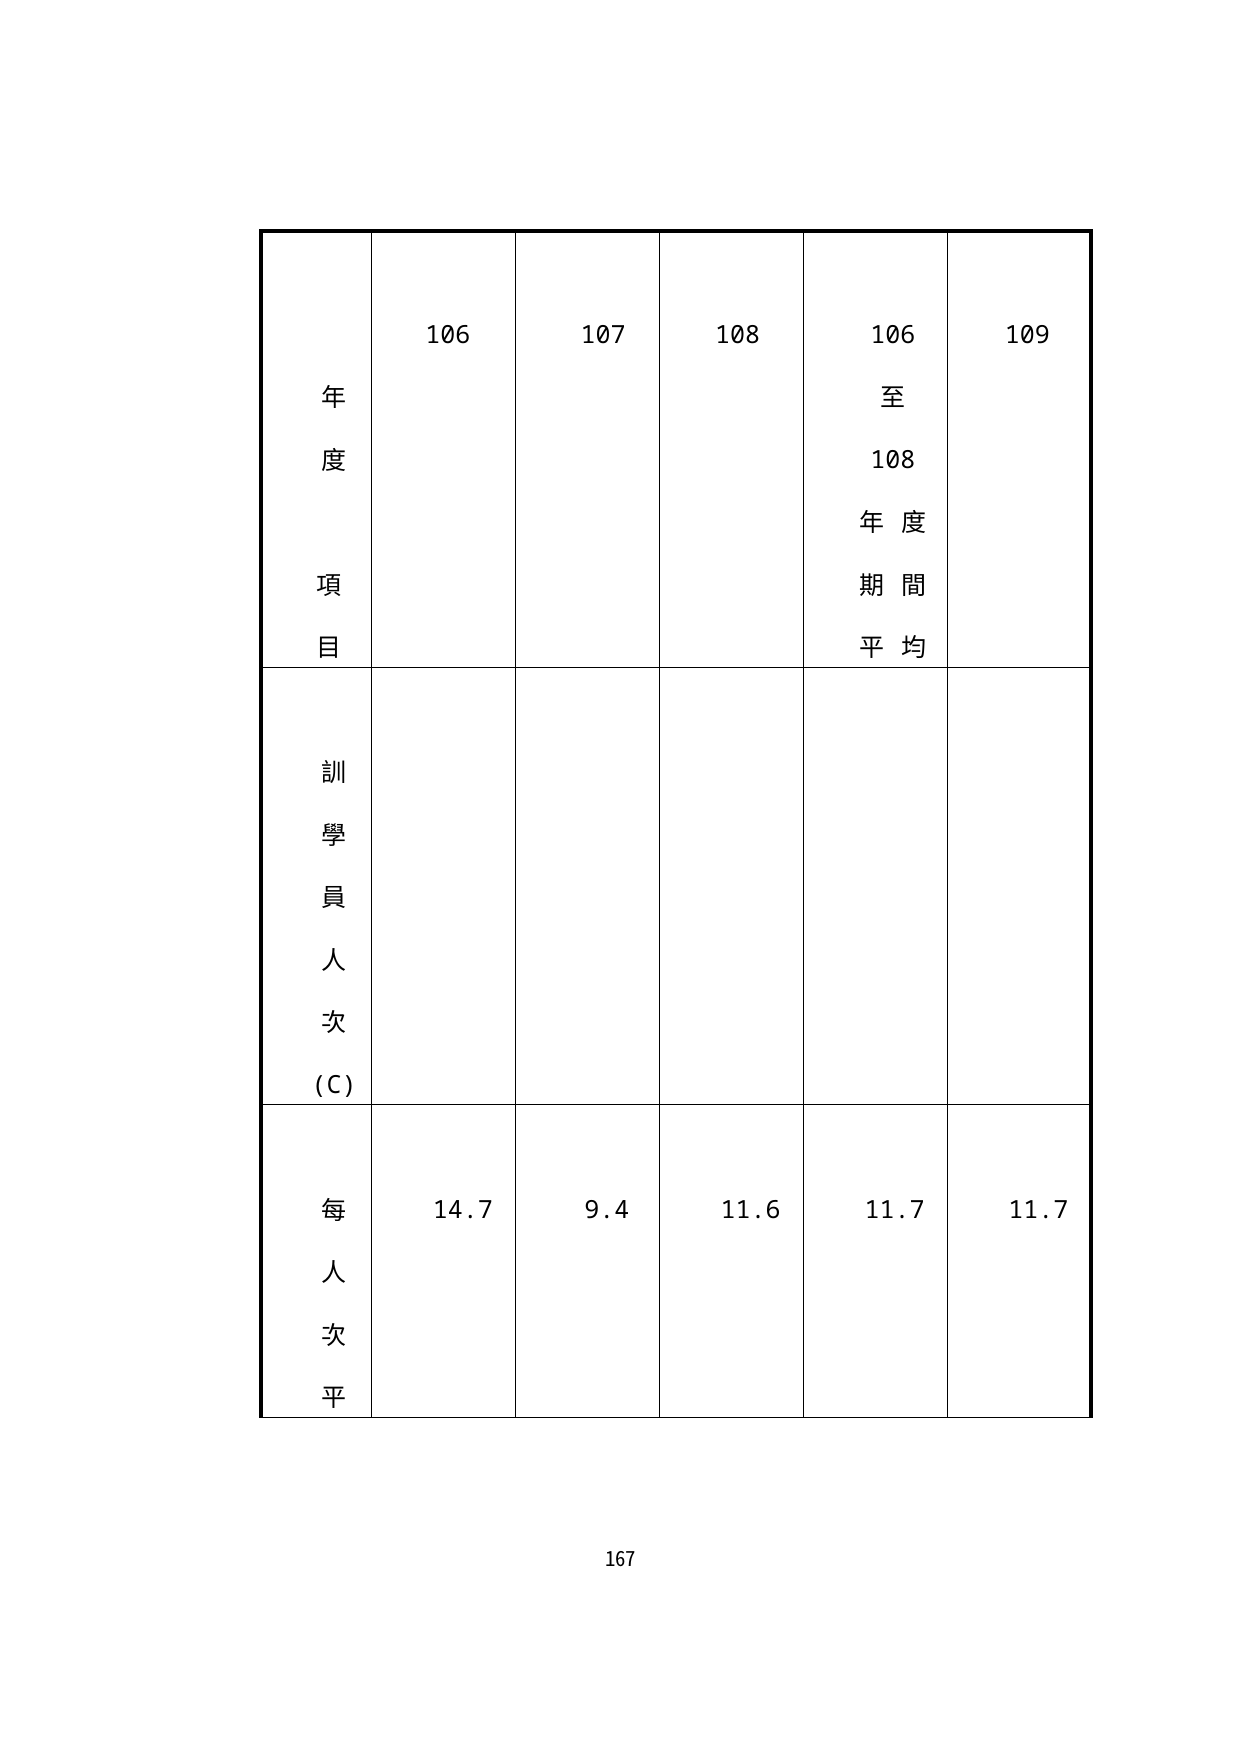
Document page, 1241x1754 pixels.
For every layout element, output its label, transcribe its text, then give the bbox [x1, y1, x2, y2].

table_header 107 [516, 233, 659, 667]
table_cell [516, 668, 659, 1104]
table_header 年度 項目 [263, 233, 371, 667]
table_cell 訓學員人次 (C) [263, 668, 371, 1104]
table_cell 9.4 [516, 1105, 659, 1417]
table_cell 14.7 [372, 1105, 515, 1417]
table_cell 每人次平 [263, 1105, 371, 1417]
table_header 109 [948, 233, 1089, 667]
table_cell 11.7 [948, 1105, 1089, 1417]
table_header 106 [372, 233, 515, 667]
table_cell [804, 668, 947, 1104]
table_cell 11.6 [660, 1105, 803, 1417]
table_header 106至108年度期間 平均 [804, 233, 947, 667]
table_cell [372, 668, 515, 1104]
table_cell [948, 668, 1089, 1104]
table_cell 11.7 [804, 1105, 947, 1417]
table_cell [660, 668, 803, 1104]
table_header 108 [660, 233, 803, 667]
